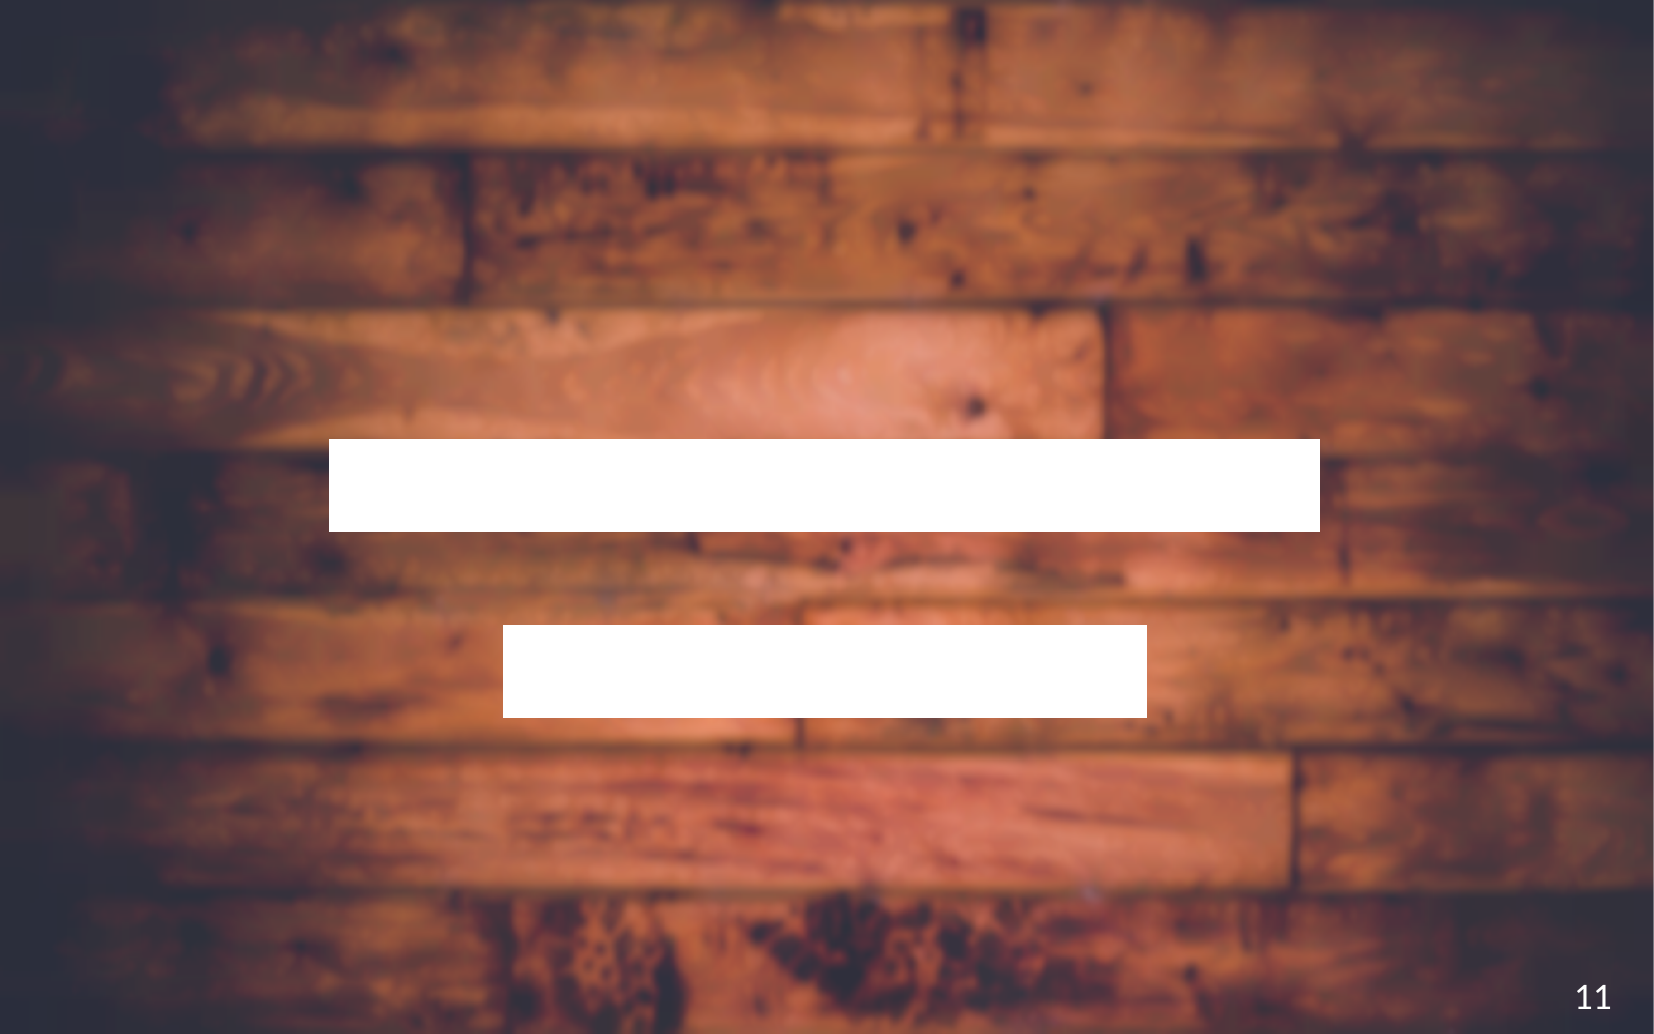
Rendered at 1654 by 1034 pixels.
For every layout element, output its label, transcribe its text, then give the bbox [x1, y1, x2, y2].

picture [0, 0, 1654, 1034]
text_box 11 [1559, 964, 1642, 1034]
title Merci pour votre attention ! Place à la démo ! [81, 440, 1569, 613]
